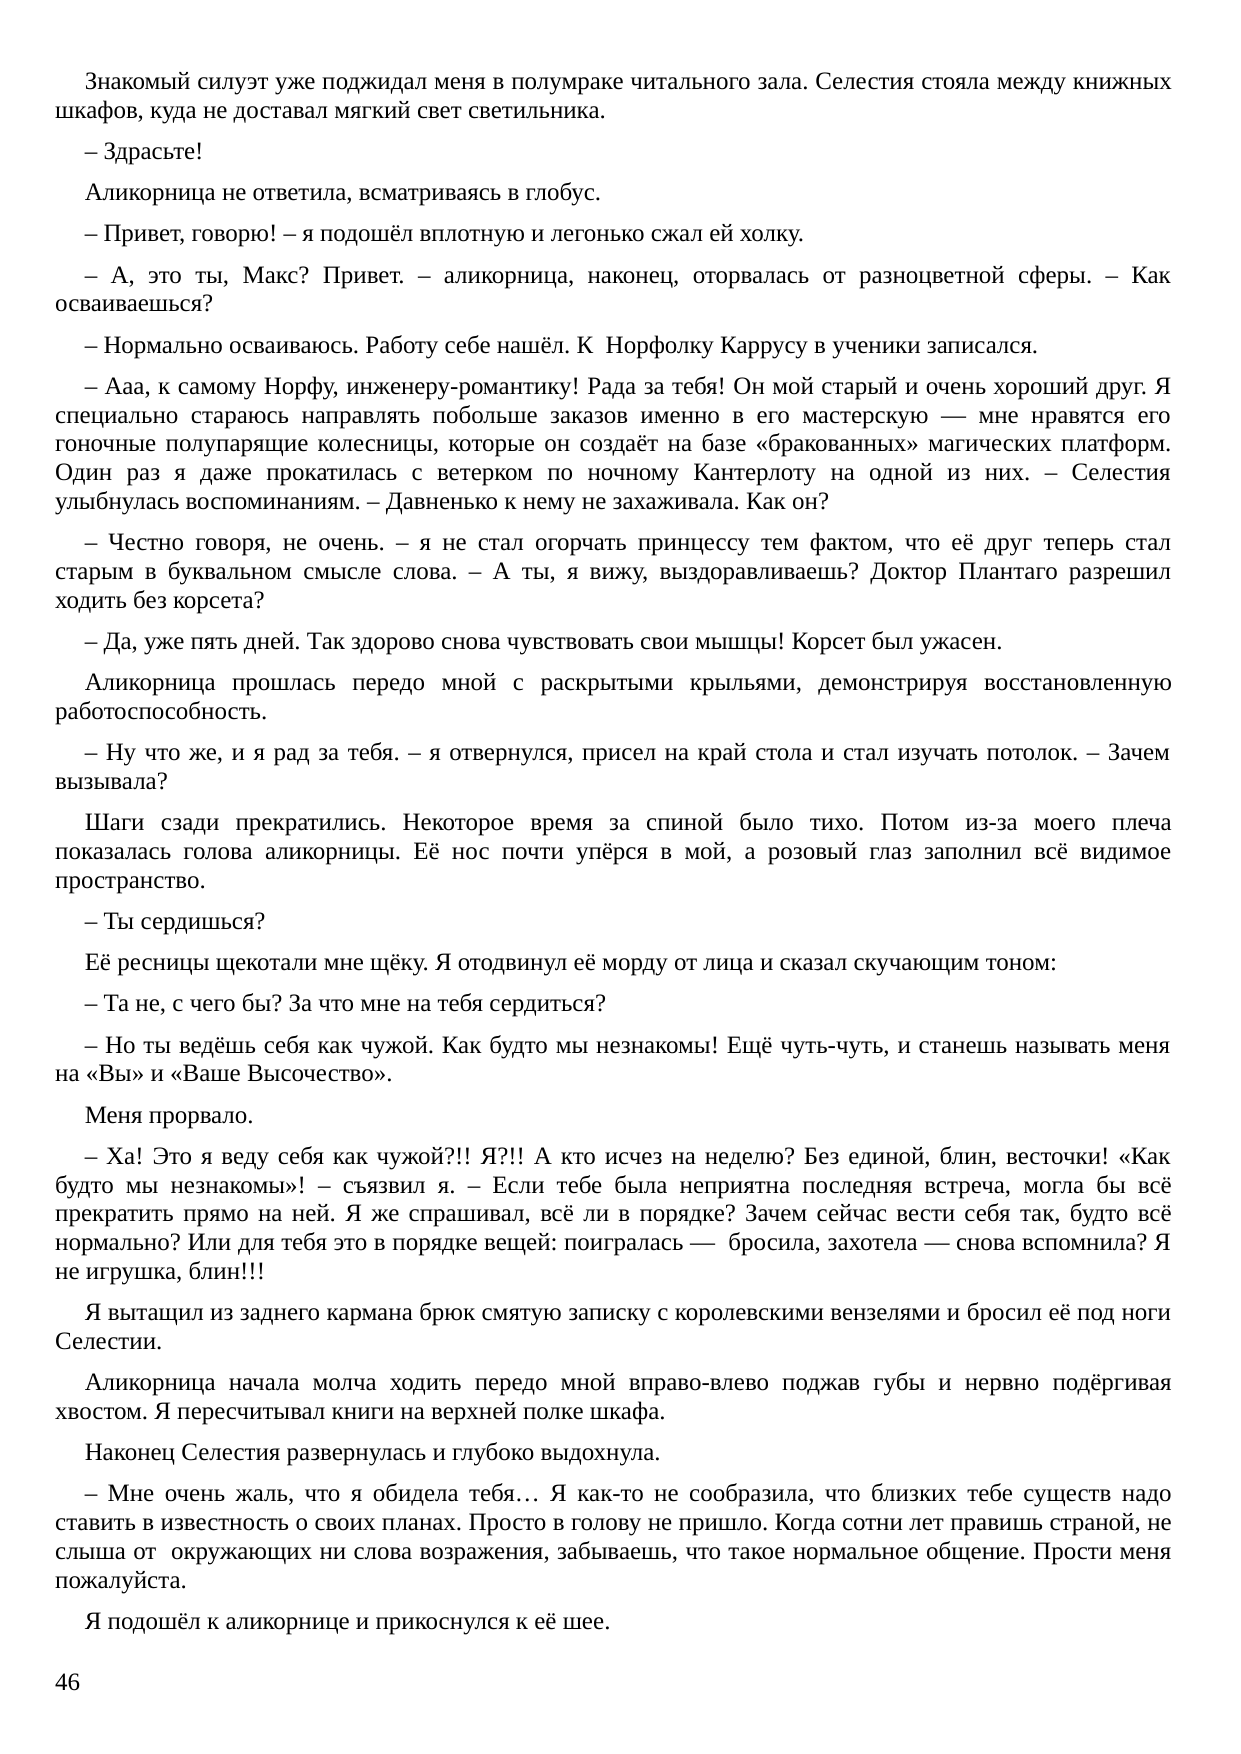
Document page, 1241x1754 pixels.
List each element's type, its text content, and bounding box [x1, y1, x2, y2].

text Аликорница начала молча ходить передо мной вправо-влево поджав губы и нервно подёргивая хвостом. Я пересчитывал книги на верхней полке шкафа. [55, 1367, 1173, 1425]
text – Привет, говорю! – я подошёл вплотную и легонько сжал ей холку. [55, 218, 1173, 247]
text Я вытащил из заднего кармана брюк смятую записку с королевскими вензелями и бросил её под ноги Селестии. [55, 1297, 1173, 1355]
text – Здрасьте! [55, 136, 1173, 165]
text – Но ты ведёшь себя как чужой. Как будто мы незнакомы! Ещё чуть-чуть, и станешь называть меня на «Вы» и «Ваше Высочество». [55, 1030, 1173, 1087]
text – Мне очень жаль, что я обидела тебя… Я как-то не сообразила, что близких тебе существ надо ставить в известность о своих планах. Просто в голову не пришло. Когда сотни лет правишь страной, не слыша от окружающих ни слова возражения, забываешь, что такое нормальное общение. Прости меня пожалуйста. [55, 1478, 1173, 1593]
text – Ты сердишься? [55, 906, 1173, 935]
text Её ресницы щекотали мне щёку. Я отодвинул её морду от лица и сказал скучающим тоном: [55, 947, 1173, 976]
text – Честно говоря, не очень. – я не стал огорчать принцессу тем фактом, что её друг теперь стал старым в буквальном смысле слова. – А ты, я вижу, выздоравливаешь? Доктор Плантаго разрешил ходить без корсета? [55, 527, 1173, 613]
text – Ха! Это я веду себя как чужой?!! Я?!! А кто исчез на неделю? Без единой, блин, весточки! «Как будто мы незнакомы»! – съязвил я. – Если тебе была неприятна последняя встреча, могла бы всё прекратить прямо на ней. Я же спрашивал, всё ли в порядке? Зачем сейчас вести себя так, будто всё нормально? Или для тебя это в порядке вещей: поигралась — бросила, захотела — снова вспомнила? Я не игрушка, блин!!! [55, 1141, 1173, 1285]
text Наконец Селестия развернулась и глубоко выдохнула. [55, 1437, 1173, 1466]
text – Нормально осваиваюсь. Работу себе нашёл. К Норфолку Каррусу в ученики записался. [55, 330, 1173, 358]
text – Да, уже пять дней. Так здорово снова чувствовать свои мышцы! Корсет был ужасен. [55, 626, 1173, 655]
text – Ааа, к самому Норфу, инженеру-романтику! Рада за тебя! Он мой старый и очень хороший друг. Я специально стараюсь направлять побольше заказов именно в его мастерскую — мне нравятся его гоночные полупарящие колесницы, которые он создаёт на базе «бракованных» магических платформ. Один раз я даже прокатилась с ветерком по ночному Кантерлоту на одной из них. – Селестия улыбнулась воспоминаниям. – Давненько к нему не захаживала. Как он? [55, 371, 1173, 515]
text – А, это ты, Макс? Привет. – аликорница, наконец, оторвалась от разноцветной сферы. – Как осваиваешься? [55, 260, 1173, 317]
text Меня прорвало. [55, 1100, 1173, 1128]
text Аликорница прошлась передо мной с раскрытыми крыльями, демонстрируя восстановленную работоспособность. [55, 667, 1173, 725]
text Шаги сзади прекратились. Некоторое время за спиной было тихо. Потом из-за моего плеча показалась голова аликорницы. Её нос почти упёрся в мой, а розовый глаз заполнил всё видимое пространство. [55, 807, 1173, 893]
text Знакомый силуэт уже поджидал меня в полумраке читального зала. Селестия стояла между книжных шкафов, куда не доставал мягкий свет светильника. [55, 66, 1173, 123]
text Я подошёл к аликорнице и прикоснулся к её шее. [55, 1606, 1173, 1635]
text – Та не, с чего бы? За что мне на тебя сердиться? [55, 988, 1173, 1017]
text – Ну что же, и я рад за тебя. – я отвернулся, присел на край стола и стал изучать потолок. – Зачем вызывала? [55, 737, 1173, 795]
text Аликорница не ответила, всматриваясь в глобус. [55, 177, 1173, 206]
